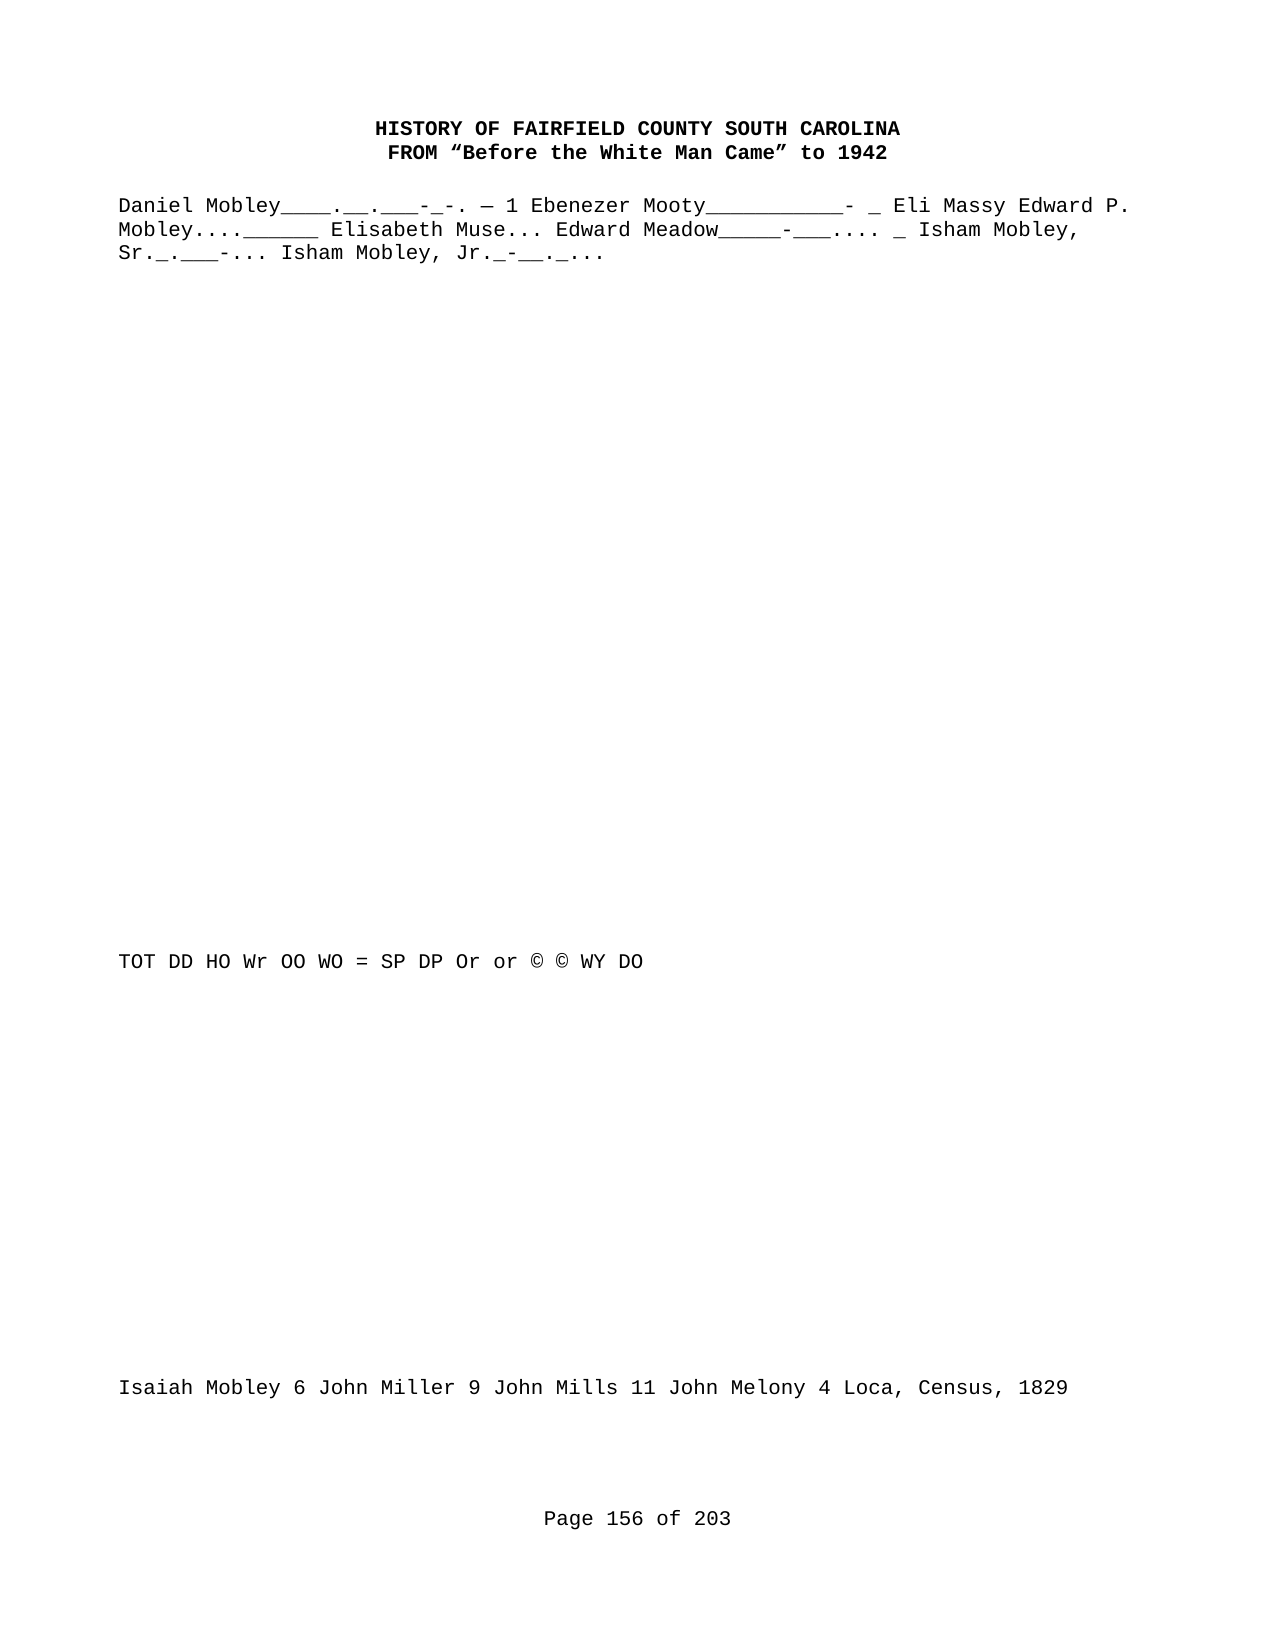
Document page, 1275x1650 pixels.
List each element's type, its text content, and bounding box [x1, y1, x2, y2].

text Daniel Mobley____.__.___-_-. — 1 Ebenezer Mooty___________- _ Eli Massy Edward P. Mobley....______ Elisabeth Muse... Edward Meadow_____-___.... _ Isham Mobley, Sr._.___-... Isham Mobley, Jr._-__._... [118, 195, 1157, 266]
text Isaiah Mobley 6 John Miller 9 John Mills 11 John Melony 4 Loca, Census, 1829 [118, 1377, 1157, 1401]
text TOT DD HO Wr OO WO = SP DP Or or © © WY DO [118, 952, 1157, 975]
